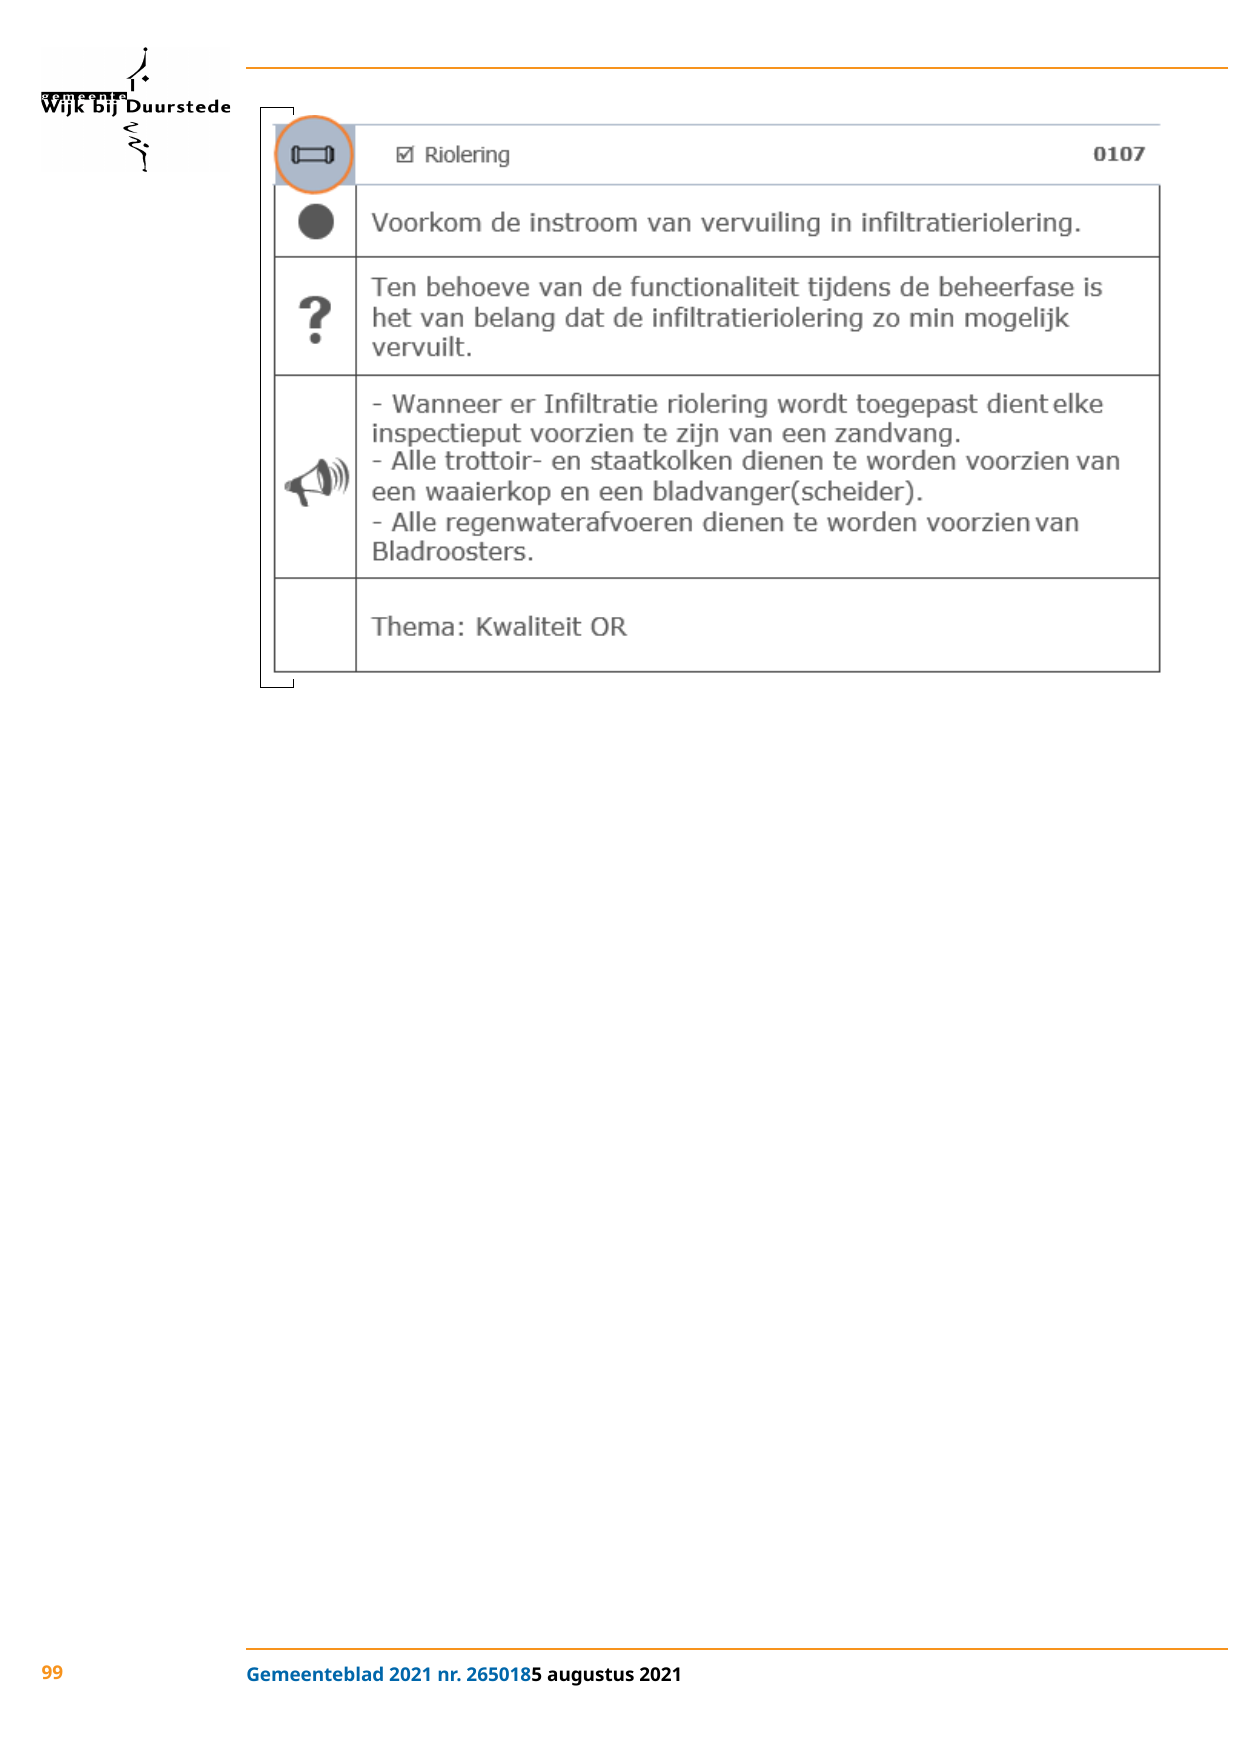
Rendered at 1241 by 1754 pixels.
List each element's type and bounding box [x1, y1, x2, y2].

picture [41, 47, 231, 172]
picture [268, 115, 1173, 679]
